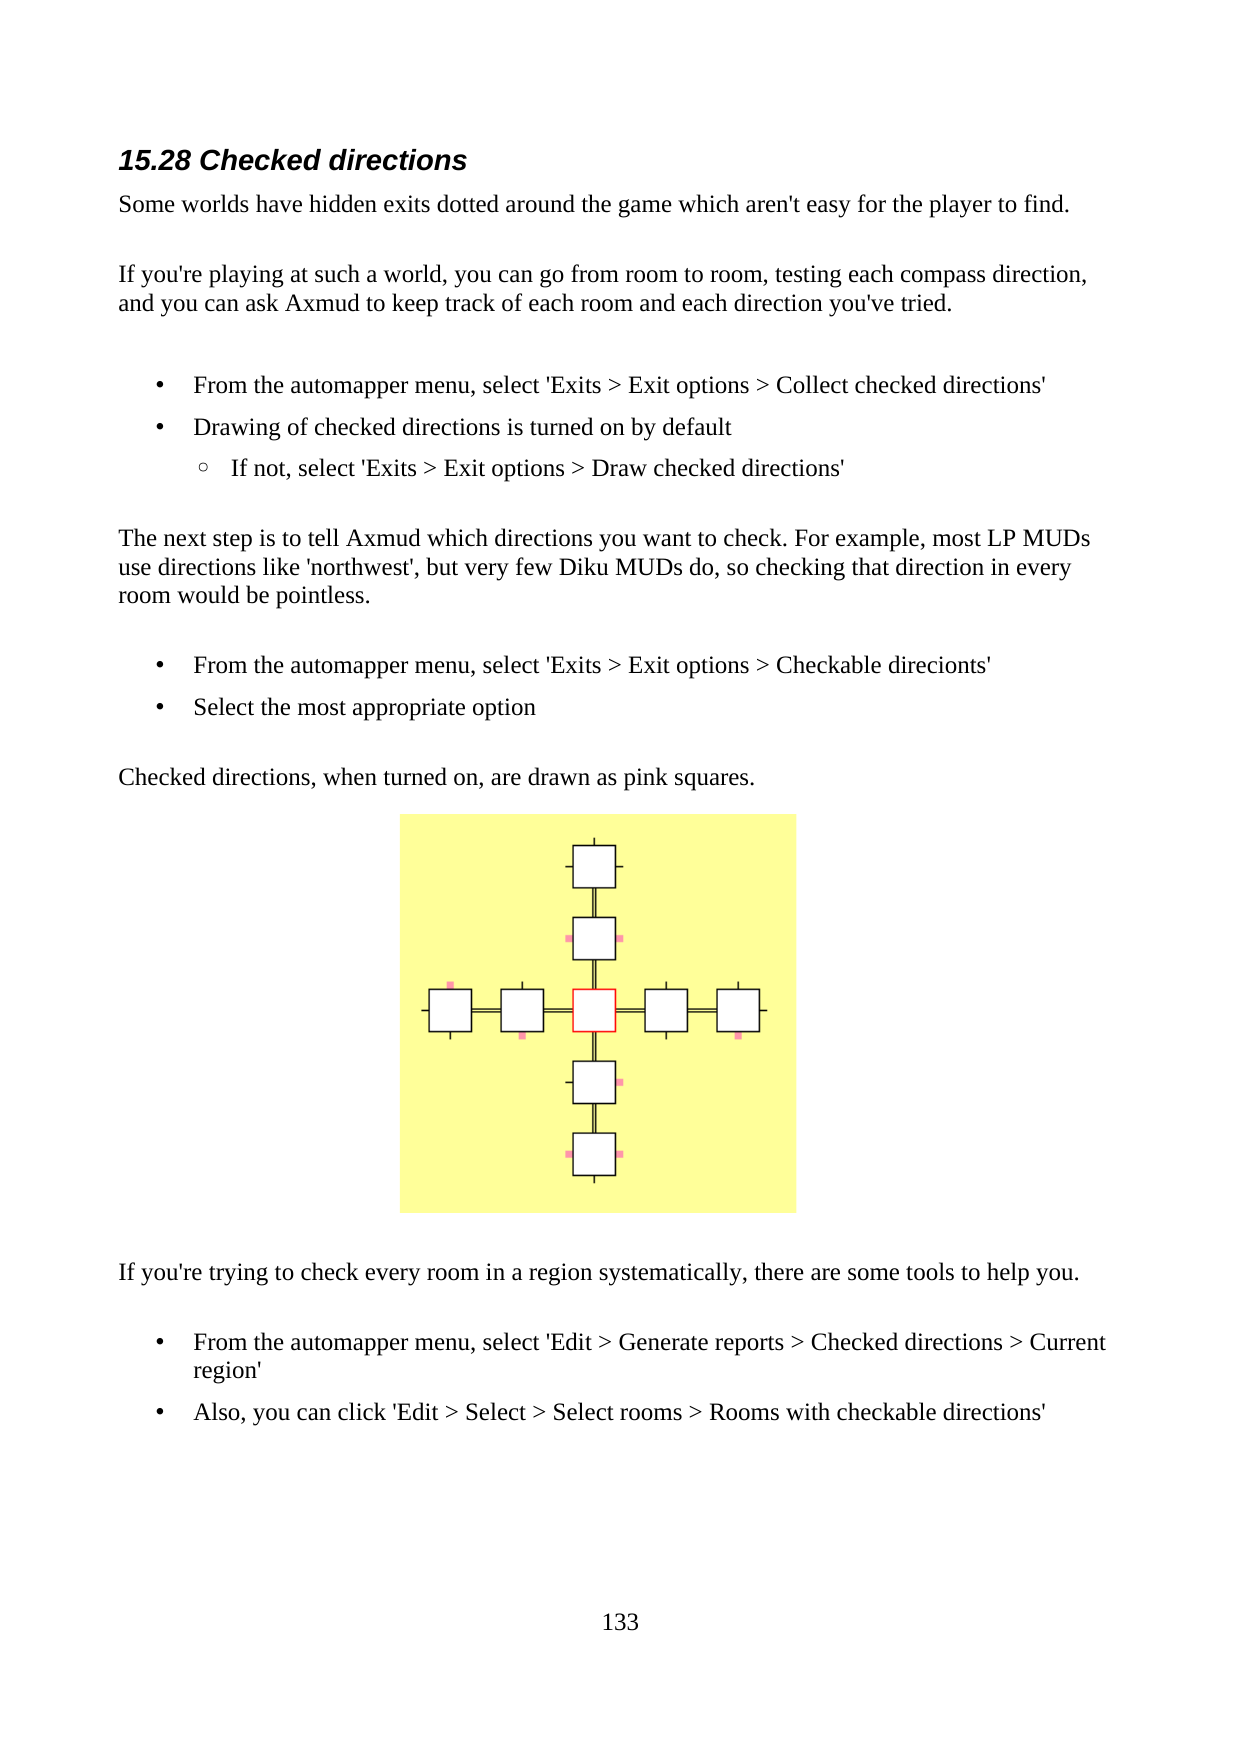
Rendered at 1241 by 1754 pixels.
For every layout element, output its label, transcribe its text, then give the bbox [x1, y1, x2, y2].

list From the automapper menu, select 'Exits > Exit options > Collect checked directions' [156, 370, 1122, 399]
list Also, you can click 'Edit > Select > Select rooms > Rooms with checkable directions' [156, 1397, 1122, 1425]
list From the automapper menu, select 'Exits > Exit options > Checkable direcionts' [156, 650, 1122, 679]
list If not, select 'Exits > Exit options > Draw checked directions' [193, 453, 1122, 482]
text If you're trying to check every room in a region systematically, there are some tools to help you. [118, 1257, 1122, 1285]
text Some worlds have hidden exits dotted around the game which aren't easy for the player to find. [118, 189, 1122, 218]
list Drawing of checked directions is turned on by default [156, 412, 1122, 440]
list Select the most appropriate option [156, 692, 1122, 720]
list From the automapper menu, select 'Edit > Generate reports > Checked directions > Current region' [156, 1327, 1122, 1384]
text The next step is to tell Axmud which directions you want to check. For example, most LP MUDs use directions like 'northwest', but very few Diku MUDs do, so checking that direction in every room would be pointless. [118, 523, 1122, 609]
subtitle 15.28 Checked directions [118, 143, 1122, 177]
picture [399, 814, 797, 1213]
text Checked directions, when turned on, are drawn as pink squares. [118, 762, 1122, 790]
text If you're playing at such a world, you can go from room to room, testing each compass direction, and you can ask Axmud to keep track of each room and each direction you've tried. [118, 259, 1122, 317]
